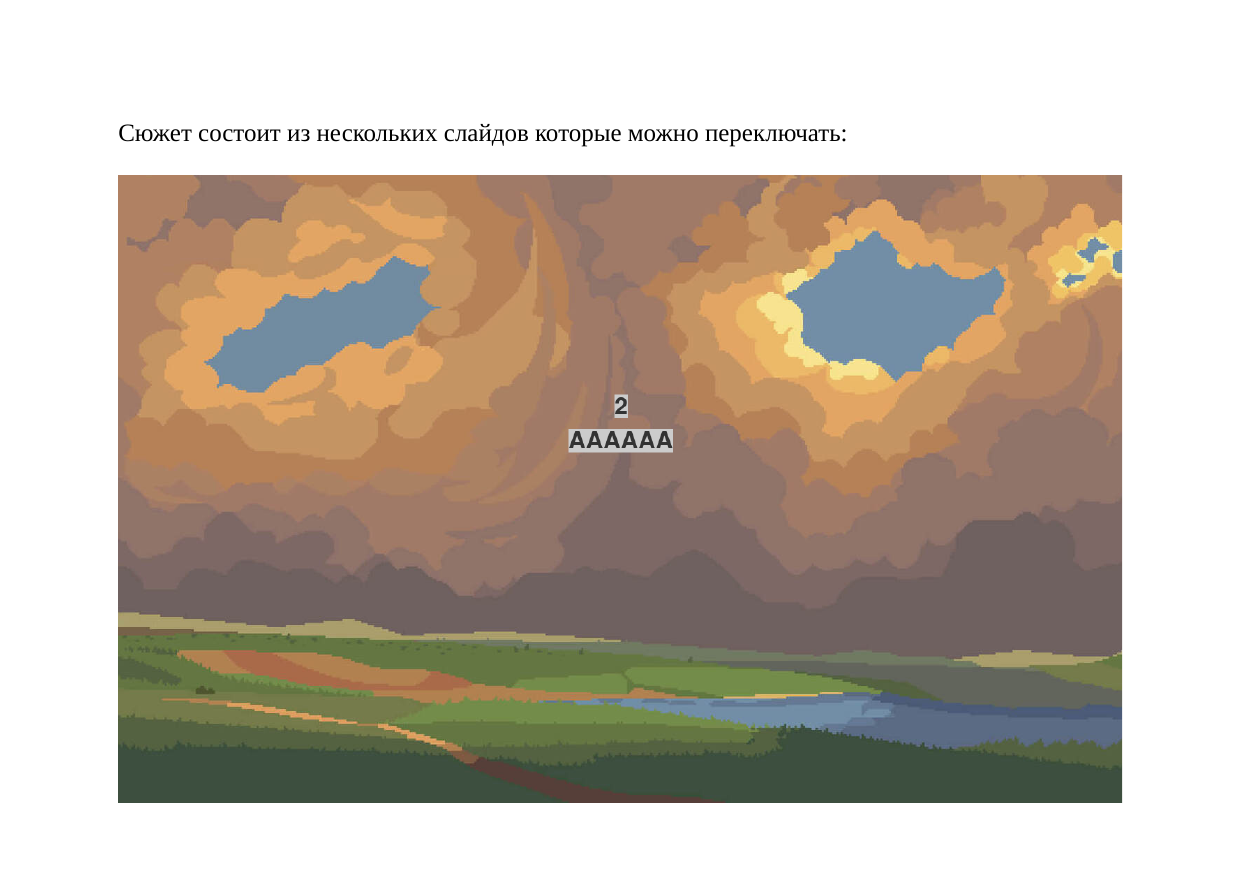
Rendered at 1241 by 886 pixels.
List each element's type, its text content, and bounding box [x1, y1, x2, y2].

text Сюжет состоит из нескольких слайдов которые можно переключать: [118, 118, 1122, 147]
picture [118, 175, 1123, 803]
